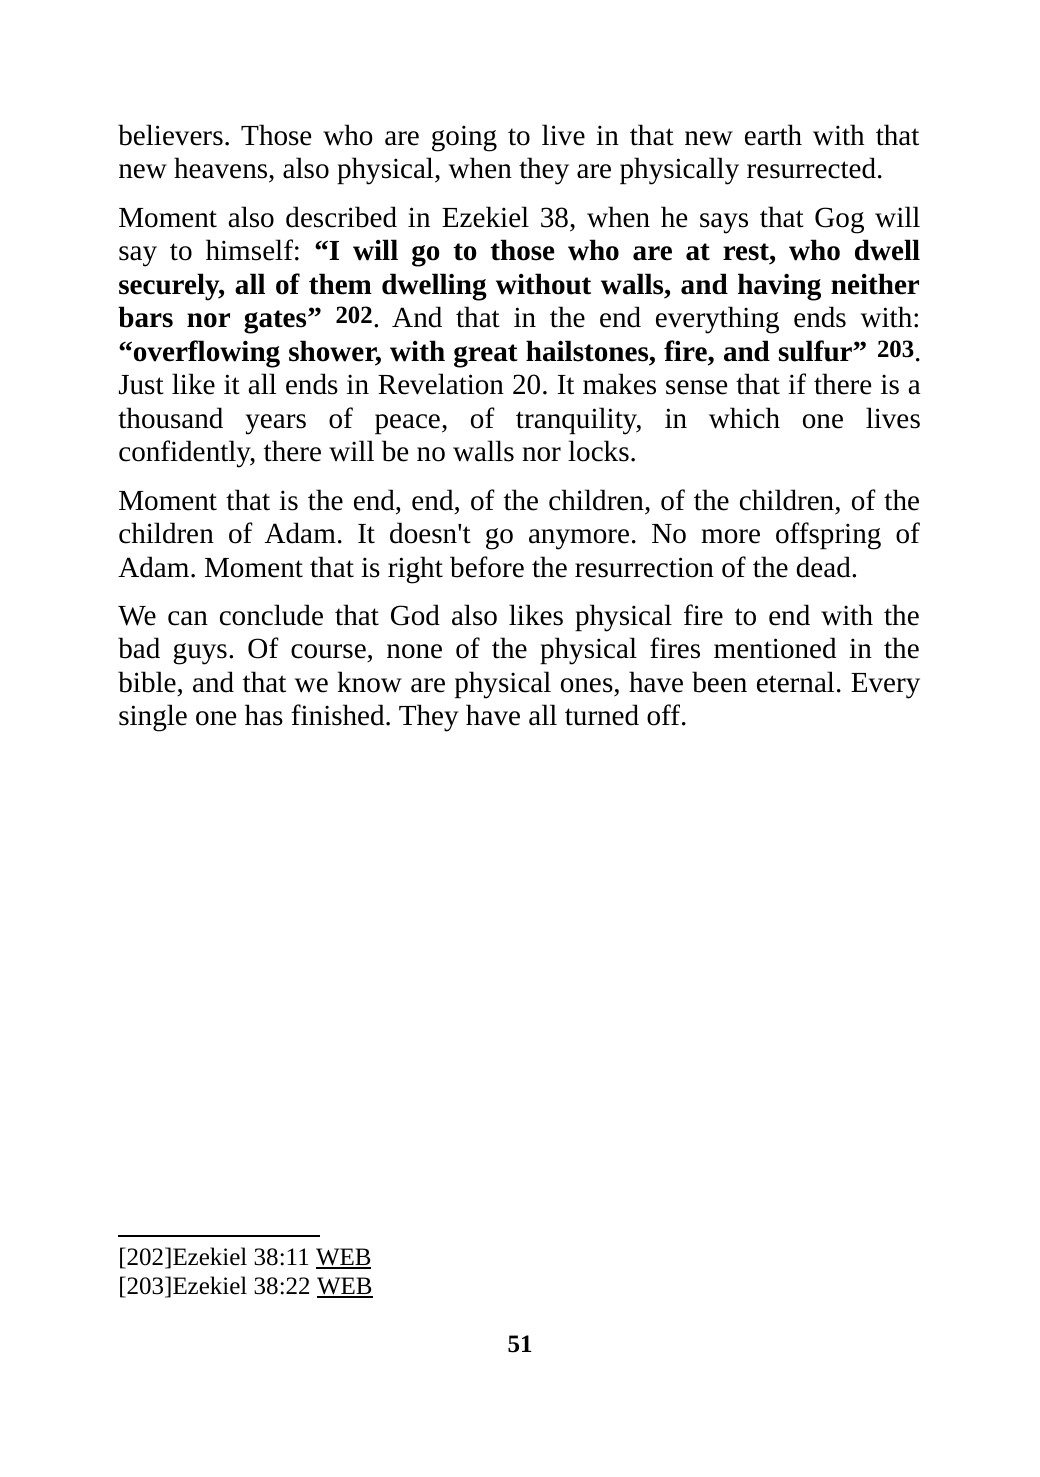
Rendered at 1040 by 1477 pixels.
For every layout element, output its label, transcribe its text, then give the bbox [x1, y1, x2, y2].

text Ezekiel 38:22 WEB [118, 1271, 921, 1300]
text We can conclude that God also likes physical fire to end with the bad guys. Of course, none of the physical fires mentioned in the bible, and that we know are physical ones, have been eternal. Every single one has finished. They have all turned off. [118, 598, 921, 732]
text Ezekiel 38:11 WEB [118, 1242, 921, 1271]
text Moment that is the end, end, of the children, of the children, of the children of Adam. It doesn't go anymore. No more offspring of Adam. Moment that is right before the resurrection of the dead. [118, 483, 921, 583]
text Moment also described in Ezekiel 38, when he says that Gog will say to himself: “I will go to those who are at rest, who dwell securely, all of them dwelling without walls, and having neither bars nor gates” . And that in the end everything ends with: “overflowing shower, with great hailstones, fire, and sulfur” . Just like it all ends in Revelation 20. It makes sense that if there is a thousand years of peace, of tranquility, in which one lives confidently, there will be no walls nor locks. [118, 200, 921, 468]
text believers. Those who are going to live in that new earth with that new heavens, also physical, when they are physically resurrected. [118, 118, 921, 185]
